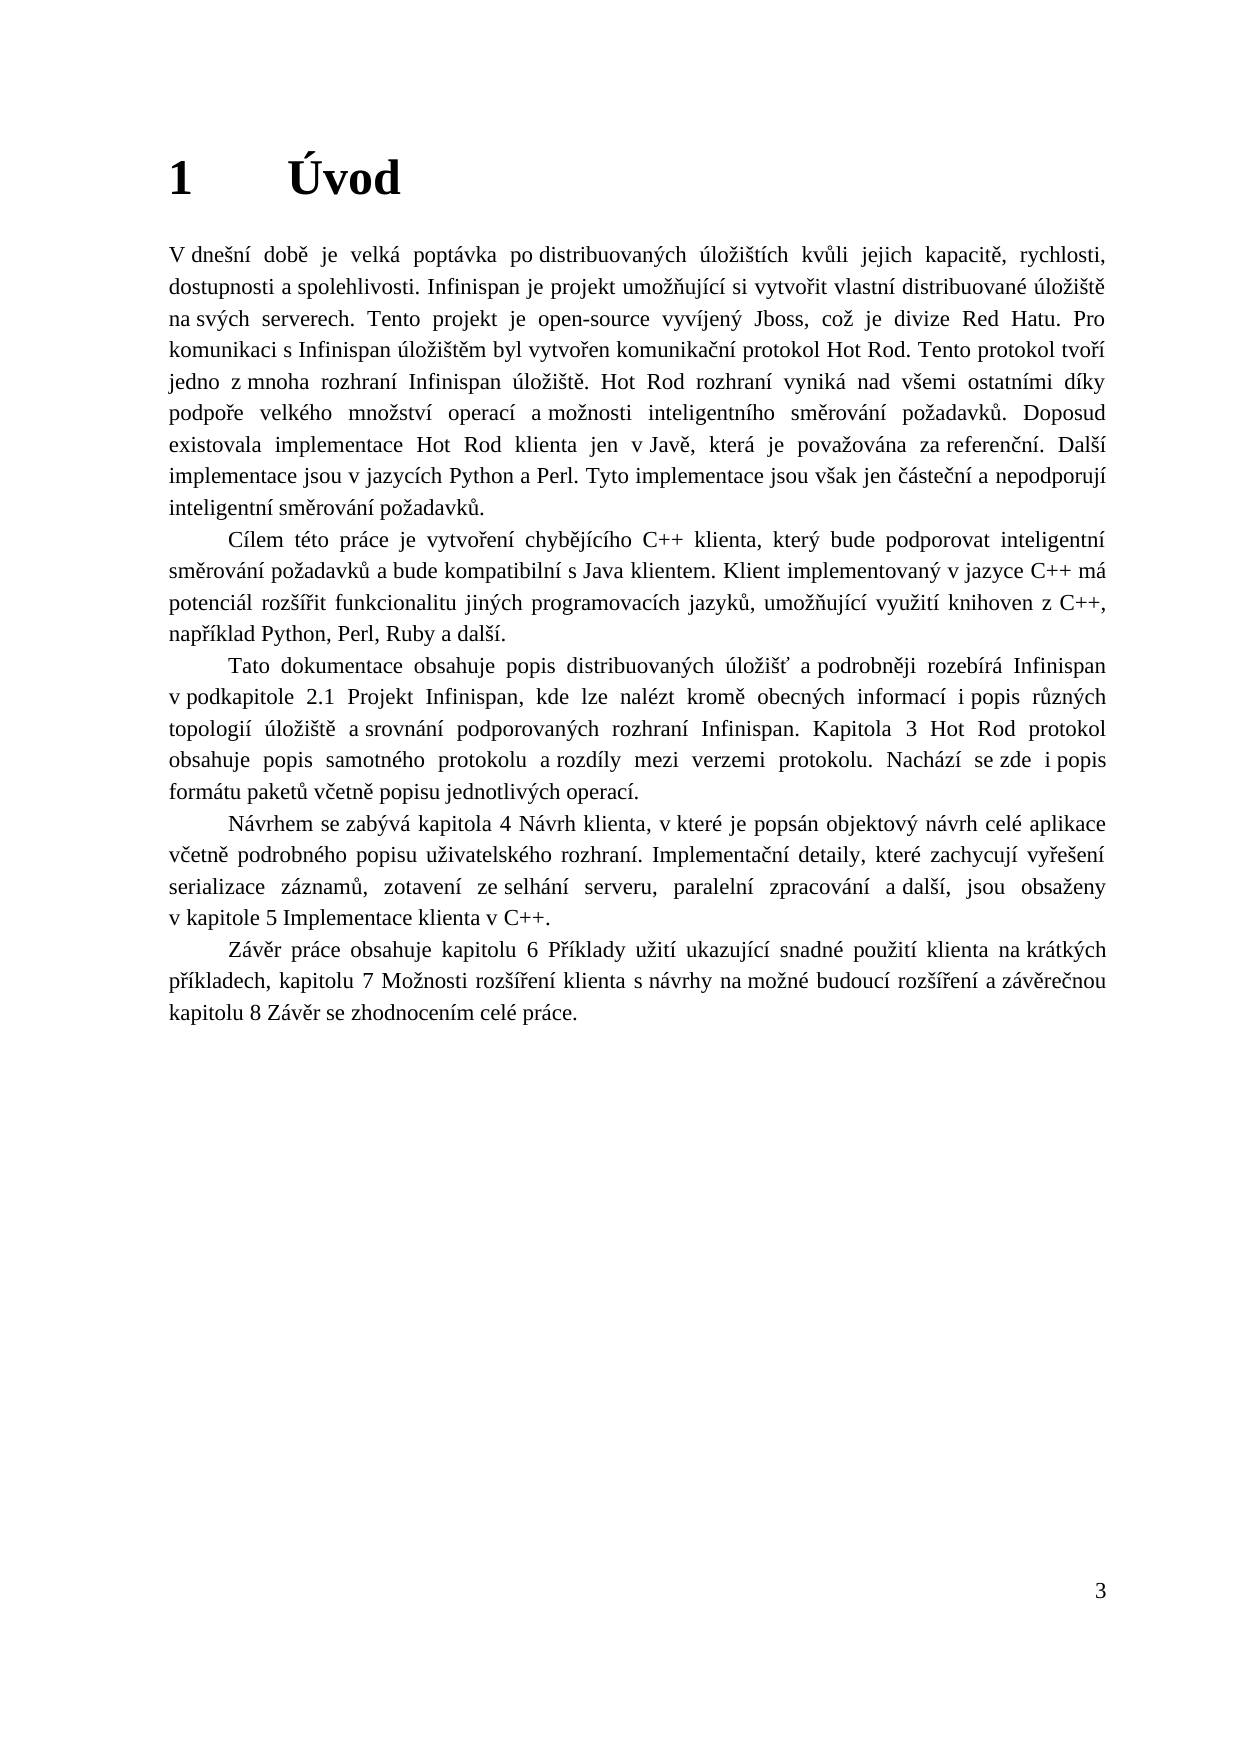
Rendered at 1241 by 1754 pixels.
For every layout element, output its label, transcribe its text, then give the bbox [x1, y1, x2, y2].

subtitle Úvod [169, 148, 1106, 205]
text Závěr práce obsahuje kapitolu 6 Příklady užití ukazující snadné použití klienta na krátkých příkladech, kapitolu 7 Možnosti rozšíření klienta s návrhy na možné budoucí rozšíření a závěrečnou kapitolu 8 Závěr se zhodnocením celé práce. [169, 936, 1106, 1025]
text V dnešní době je velká poptávka po distribuovaných úložištích kvůli jejich kapacitě, rychlosti, dostupnosti a spolehlivosti. Infinispan je projekt umožňující si vytvořit vlastní distribuované úložiště na svých serverech. Tento projekt je open-source vyvíjený Jboss, což je divize Red Hatu. Pro komunikaci s Infinispan úložištěm byl vytvořen komunikační protokol Hot Rod. Tento protokol tvoří jedno z mnoha rozhraní Infinispan úložiště. Hot Rod rozhraní vyniká nad všemi ostatními díky podpoře velkého množství operací a možnosti inteligentního směrování požadavků. Doposud existovala implementace Hot Rod klienta jen v Javě, která je považována za referenční. Další implementace jsou v jazycích Python a Perl. Tyto implementace jsou však jen částeční a nepodporují inteligentní směrování požadavků. [169, 242, 1106, 520]
text Návrhem se zabývá kapitola 4 Návrh klienta, v které je popsán objektový návrh celé aplikace včetně podrobného popisu uživatelského rozhraní. Implementační detaily, které zachycují vyřešení serializace záznamů, zotavení ze selhání serveru, paralelní zpracování a další, jsou obsaženy v kapitole 5 Implementace klienta v C++. [169, 810, 1106, 931]
text Tato dokumentace obsahuje popis distribuovaných úložišť a podrobněji rozebírá Infinispan v podkapitole 2.1 Projekt Infinispan, kde lze nalézt kromě obecných informací i popis různých topologií úložiště a srovnání podporovaných rozhraní Infinispan. Kapitola 3 Hot Rod protokol obsahuje popis samotného protokolu a rozdíly mezi verzemi protokolu. Nachází se zde i popis formátu paketů včetně popisu jednotlivých operací. [169, 652, 1106, 804]
text Cílem této práce je vytvoření chybějícího C++ klienta, který bude podporovat inteligentní směrování požadavků a bude kompatibilní s Java klientem. Klient implementovaný v jazyce C++ má potenciál rozšířit funkcionalitu jiných programovacích jazyků, umožňující využití knihoven z C++, například Python, Perl, Ruby a další. [169, 526, 1106, 647]
